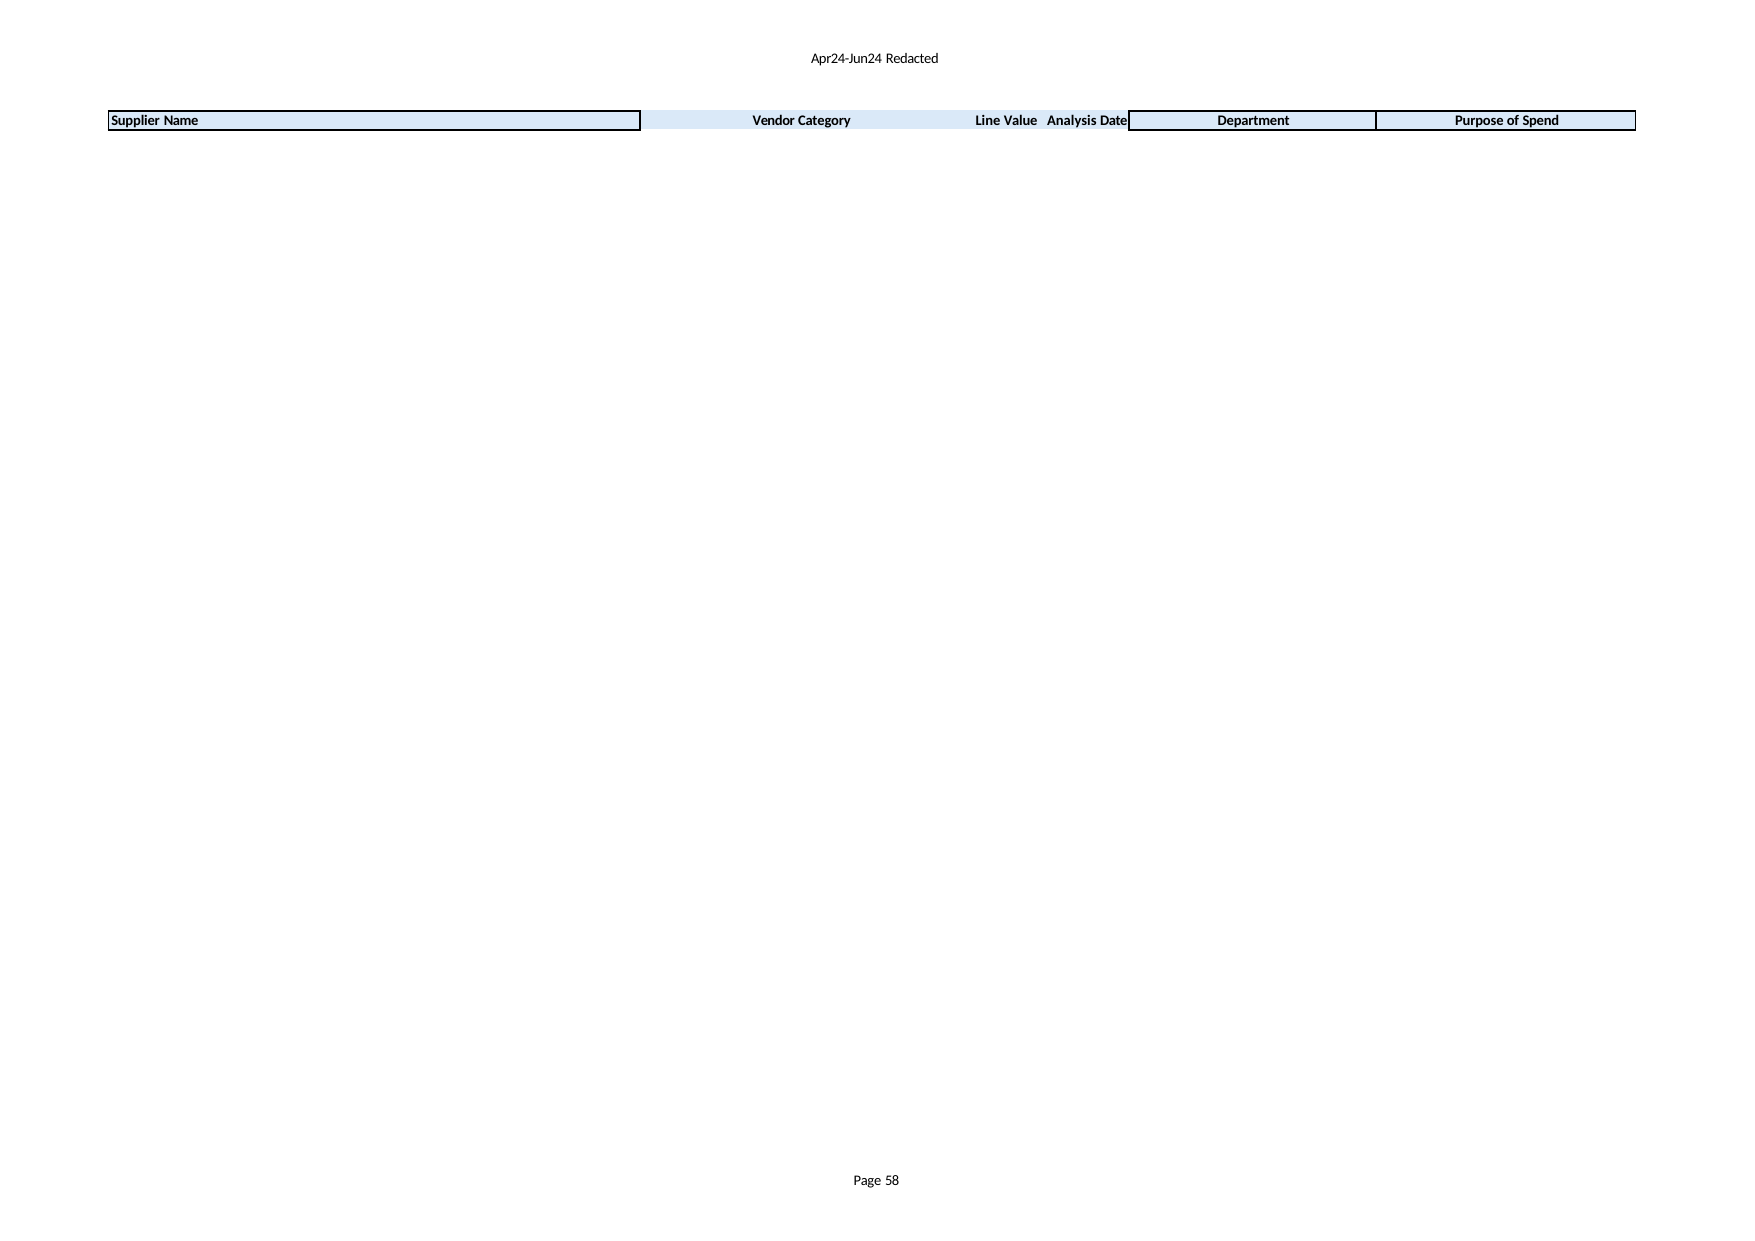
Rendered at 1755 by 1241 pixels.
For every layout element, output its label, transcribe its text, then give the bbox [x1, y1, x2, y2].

table_header Vendor Category [641, 110, 953, 129]
table_header Department [1130, 112, 1375, 129]
table_header Line Value [953, 110, 1041, 129]
table_header Supplier Name [109, 112, 639, 129]
table_header Analysis Date [1041, 110, 1128, 129]
table_header Purpose of Spend [1377, 112, 1635, 129]
